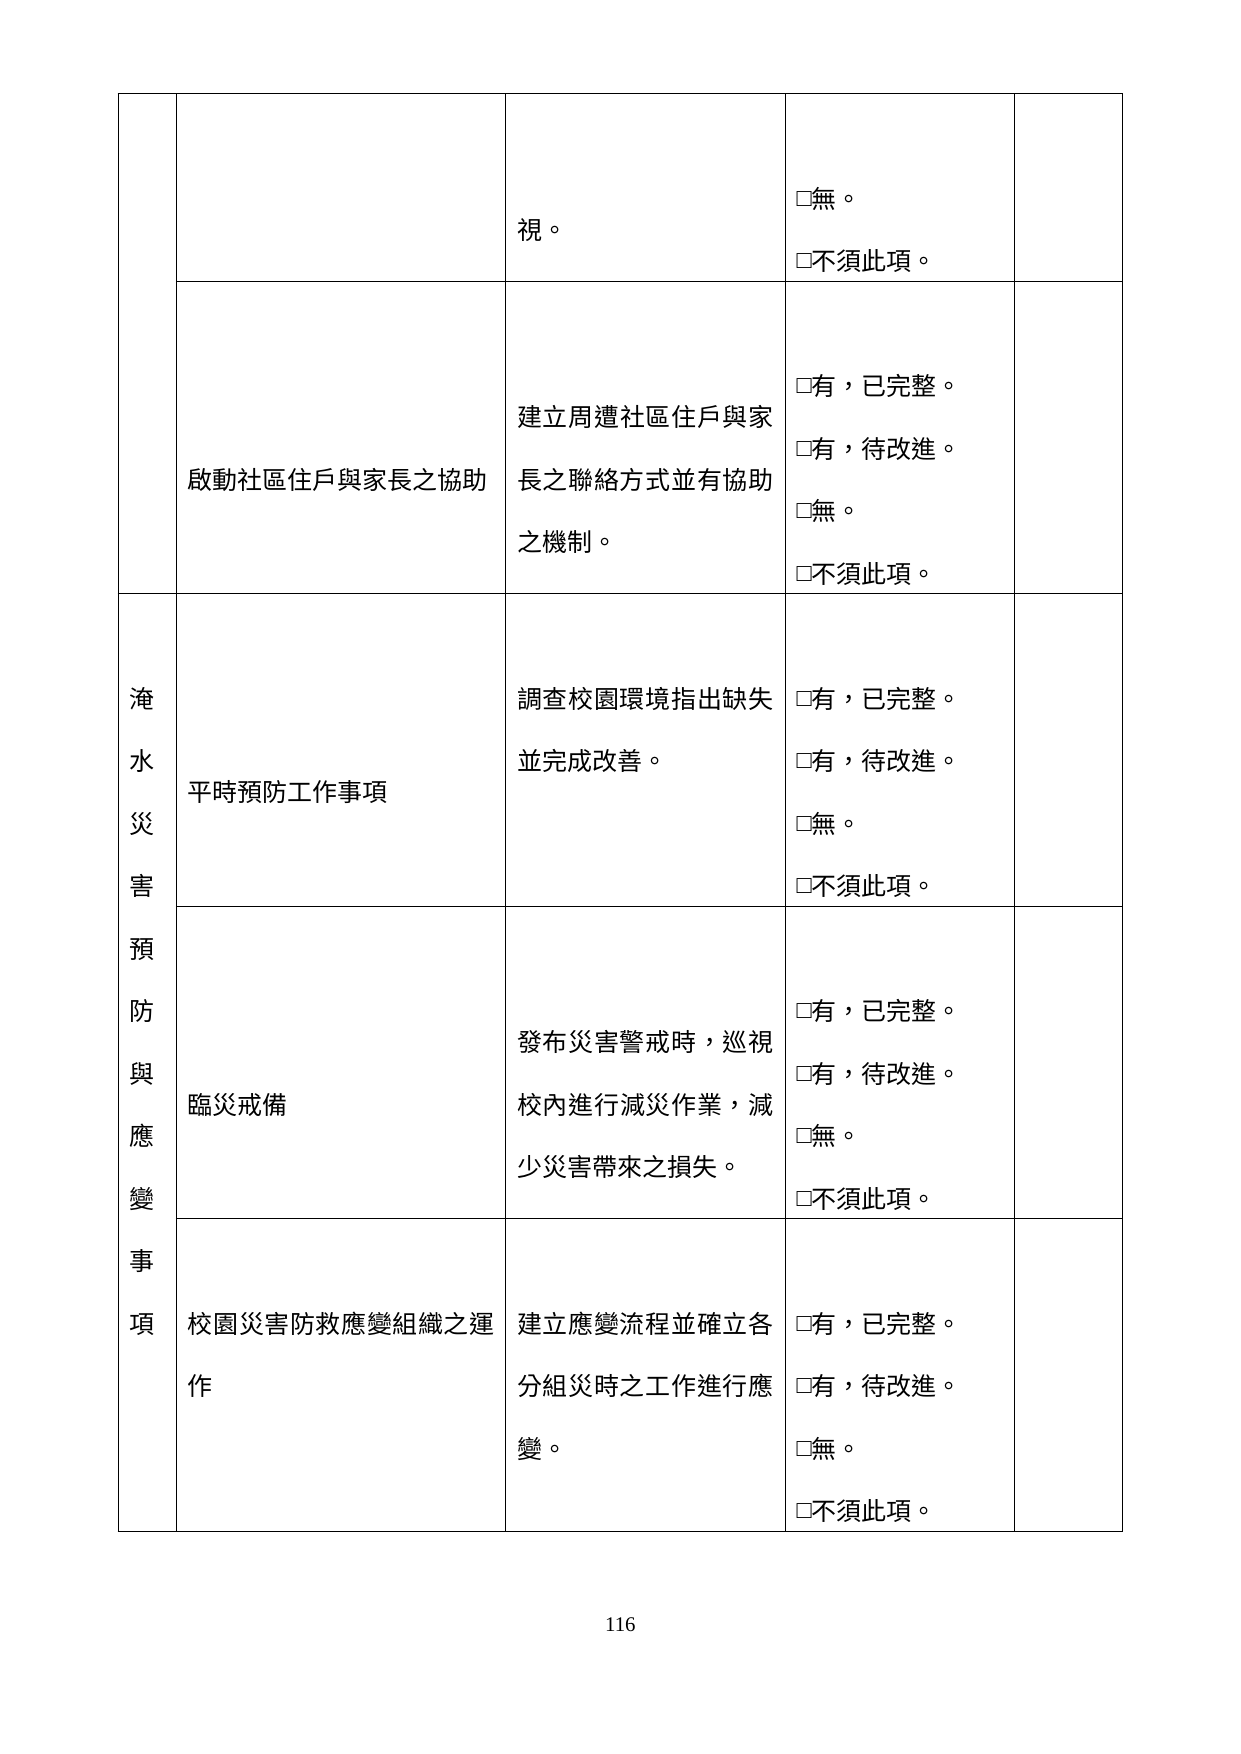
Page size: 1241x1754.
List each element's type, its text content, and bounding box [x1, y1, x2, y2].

table_cell □有，已完整。 □有，待改進。 □無。 □不須此項。 [786, 594, 1014, 906]
table_cell □有，已完整。 □有，待改進。 □無。 □不須此項。 [786, 282, 1014, 593]
table_cell 建立應變流程並確立各分組災時之工作進行應變。 [506, 1219, 785, 1531]
table_cell 建立周遭社區住戶與家長之聯絡方式並有協助之機制。 [506, 282, 785, 593]
table_cell [119, 94, 176, 593]
table_cell 校園災害防救應變組織之運作 [177, 1219, 505, 1531]
table_cell 發布災害警戒時，巡視校內進行減災作業，減少災害帶來之損失。 [506, 907, 785, 1218]
table_cell □有，已完整。 □有，待改進。 □無。 □不須此項。 [786, 1219, 1014, 1531]
table_cell 淹水災害預防與應變事項 [119, 594, 176, 1531]
table_cell [1015, 94, 1122, 281]
table_cell □無。 □不須此項。 [786, 94, 1014, 281]
table_cell 視。 [506, 94, 785, 281]
table_cell [1015, 1219, 1122, 1531]
table_cell □有，已完整。 □有，待改進。 □無。 □不須此項。 [786, 907, 1014, 1218]
table_cell 啟動社區住戶與家長之協助 [177, 282, 505, 593]
table_cell [1015, 907, 1122, 1218]
table_cell 平時預防工作事項 [177, 594, 505, 906]
table_cell [1015, 594, 1122, 906]
table_cell [177, 94, 505, 281]
table_cell 調查校園環境指出缺失並完成改善。 [506, 594, 785, 906]
table_cell 臨災戒備 [177, 907, 505, 1218]
table_cell [1015, 282, 1122, 593]
